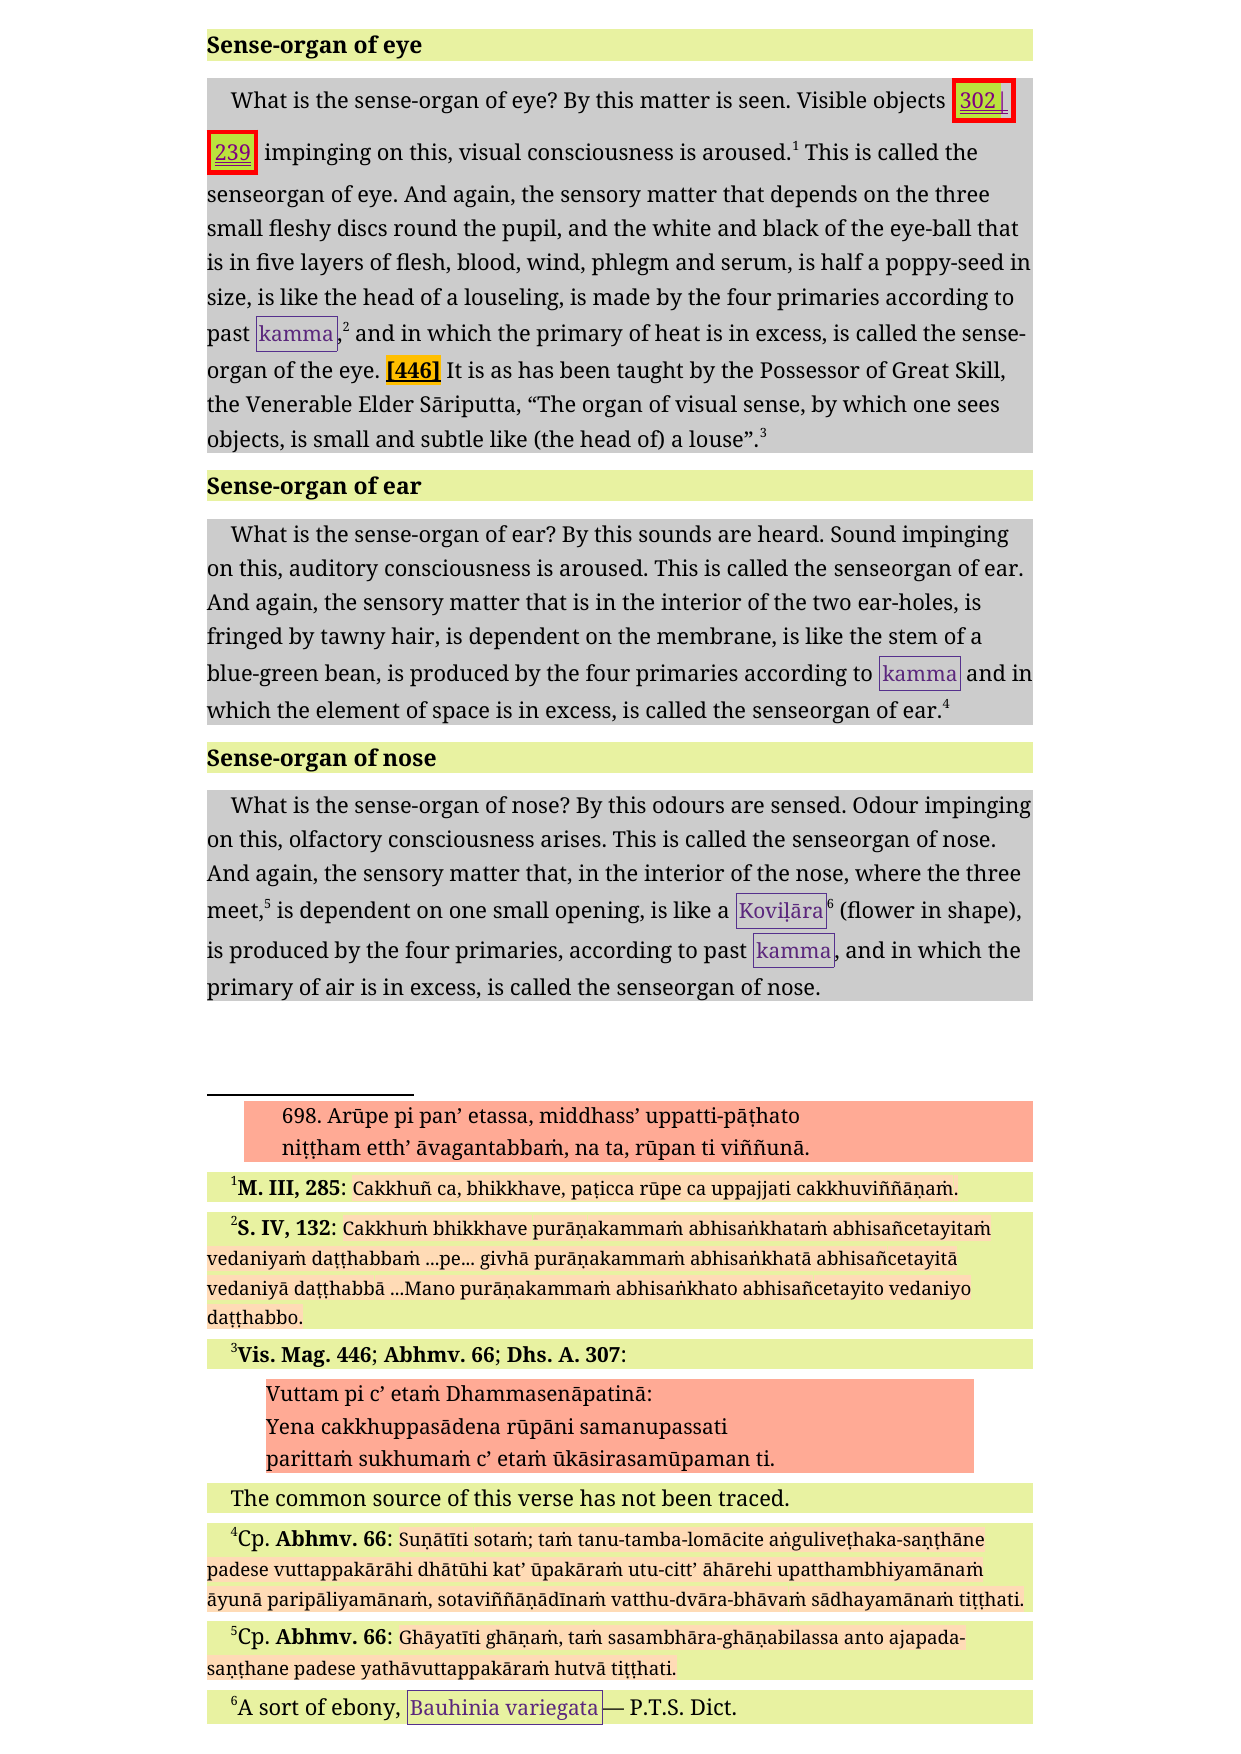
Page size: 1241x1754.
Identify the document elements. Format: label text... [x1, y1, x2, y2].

text Cp. Abhmv. 66: Ghāyatīti ghāṇaṁ, taṁ sasambhāra-ghāṇabilassa anto ajapada-saṇṭhane padese yathāvuttappakāraṁ hutvā tiṭṭhati. [207, 1621, 1033, 1680]
text S. IV, 132: Cakkhuṁ bhikkhave purāṇakammaṁ abhisaṅkhataṁ abhisañcetayitaṁ vedaniyaṁ daṭṭhabbaṁ ...pe... givhā purāṇakammaṁ abhisaṅkhatā abhisañcetayitā vedaniyā daṭṭhabbā ...Mano purāṇakammaṁ abhisaṅkhato abhisañcetayito vedaniyo daṭṭhabbo. [207, 1212, 1033, 1329]
subtitle Sense-organ of eye [207, 29, 1033, 61]
text Vis. Mag. 446; Abhmv. 66; Dhs. A. 307: [207, 1339, 1033, 1369]
text A sort of ebony, [207, 1690, 407, 1724]
text — P.T.S. Dict. [603, 1690, 1033, 1724]
text Cp. Abhmv. 66: Suṇātīti sotaṁ; taṁ tanu-tamba-lomācite aṅguliveṭhaka-saṇṭhāne padese vuttappakārāhi dhātūhi kat’ ūpakāraṁ utu-citt’ āhārehi upatthambhiyamānaṁ āyunā paripāliyamānaṁ, sotaviññāṇādīnaṁ vatthu-dvāra-bhāvaṁ sādhayamānaṁ tiṭṭhati. [207, 1523, 1033, 1612]
text What is the sense-organ of eye? By this matter is seen. Visible objects 302|239 impinging on this, visual consciousness is aroused. This is called the senseorgan of eye. And again, the sensory matter that depends on the three small fleshy discs round the pupil, and the white and black of the eye-ball that is in five layers of flesh, blood, wind, phlegm and serum, is half a poppy-seed in size, is like the head of a louseling, is made by the four primaries according to past kamma, and in which the primary of heat is in excess, is called the sense-organ of the eye. [446] It is as has been taught by the Possessor of Great Skill, the Venerable Elder Sāriputta, “The organ of visual sense, by which one sees objects, is small and subtle like (the head of) a louse”. [207, 78, 1033, 453]
subtitle Sense-organ of ear [207, 470, 1033, 501]
text What is the sense-organ of nose? By this odours are sensed. Odour impinging on this, olfactory consciousness arises. This is called the senseorgan of nose. And again, the sensory matter that, in the interior of the nose, where the three meet, is dependent on one small opening, is like a Koviḷāra (flower in shape), is produced by the four primaries, according to past kamma, and in which the primary of air is in excess, is called the senseorgan of nose. [207, 790, 1033, 1001]
text Bauhinia variegata [408, 1691, 602, 1724]
text M. III, 285: Cakkhuñ ca, bhikkhave, paṭicca rūpe ca uppajjati cakkhuviññāṇaṁ. [207, 1172, 1033, 1202]
text What is the sense-organ of ear? By this sounds are heard. Sound impinging on this, auditory consciousness is aroused. This is called the senseorgan of ear. And again, the sensory matter that is in the interior of the two ear-holes, is fringed by tawny hair, is dependent on the membrane, is like the stem of a blue-green bean, is produced by the four primaries according to kamma and in which the element of space is in excess, is called the senseorgan of ear. [207, 519, 1033, 725]
text The common source of this verse has not been traced. [207, 1483, 1033, 1513]
text Vuttam pi c’ etaṁ Dhammasenāpatinā: Yena cakkhuppasādena rūpāni samanupassati parittaṁ sukhumaṁ c’ etaṁ ūkāsirasamūpaman ti. [266, 1379, 974, 1473]
subtitle Sense-organ of nose [207, 742, 1033, 773]
list 698. Arūpe pi pan’ etassa, middhass’ uppatti-pāṭhato niṭṭham etth’ āvagantabbaṁ, na ta, rūpan ti viññunā. [244, 1101, 1033, 1162]
